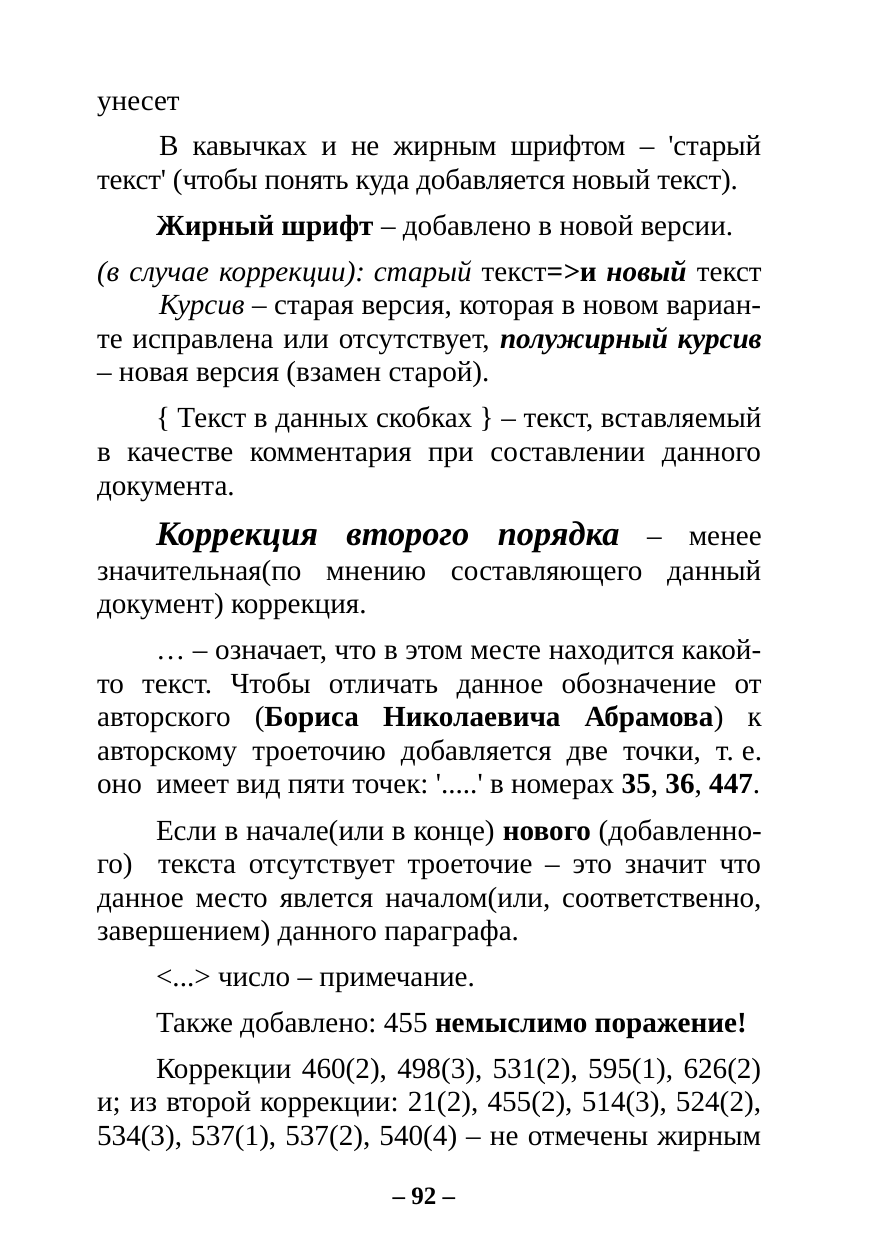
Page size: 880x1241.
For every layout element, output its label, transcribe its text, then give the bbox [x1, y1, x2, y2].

text <...> число – примечание. [97, 959, 762, 993]
text В кавычках и не жирным шрифтом – 'старый текст' (чтобы понять куда добавляется новый текст). [97, 128, 762, 196]
text … – означает, что в этом месте находится какой-то текст. Чтобы отличать данное обозначение от авторского (Бориса Николаевича Абрамова) к авторскому троеточию добавляется две точки, т. е. оно имеет вид пяти точек: '.....' в номерах 35, 36, 447. [97, 632, 762, 800]
text Жирный шрифт – добавлено в новой версии. [97, 208, 762, 242]
text Если в начале(или в конце) нового (добавленно-го) текста отсутствует троеточие – это значит что данное место явлется началом(или, соответственно, завершением) данного параграфа. [97, 813, 762, 947]
text Также добавлено: 455 немыслимо поражение! [97, 1005, 762, 1039]
text унесет [97, 85, 762, 116]
text (в случае коррекции): старый текст=>и новый текст Курсив – старая версия, которая в новом вариан-те исправлена или отсутствует, полужирный курсив – новая версия (взамен старой). [97, 254, 762, 388]
text Коррекция второго порядка – менее значительная(по мнению составляющего данный документ) коррекция. [97, 513, 762, 620]
text Коррекции 460(2), 498(3), 531(2), 595(1), 626(2) и; из второй коррекции: 21(2), 455(2), 514(3), 524(2), 534(3), 537(1), 537(2), 540(4) – не отмечены жирным [97, 1051, 762, 1152]
text { Текст в данных скобках } – текст, вставляемый в качестве комментария при составлении данного документа. [97, 401, 762, 501]
